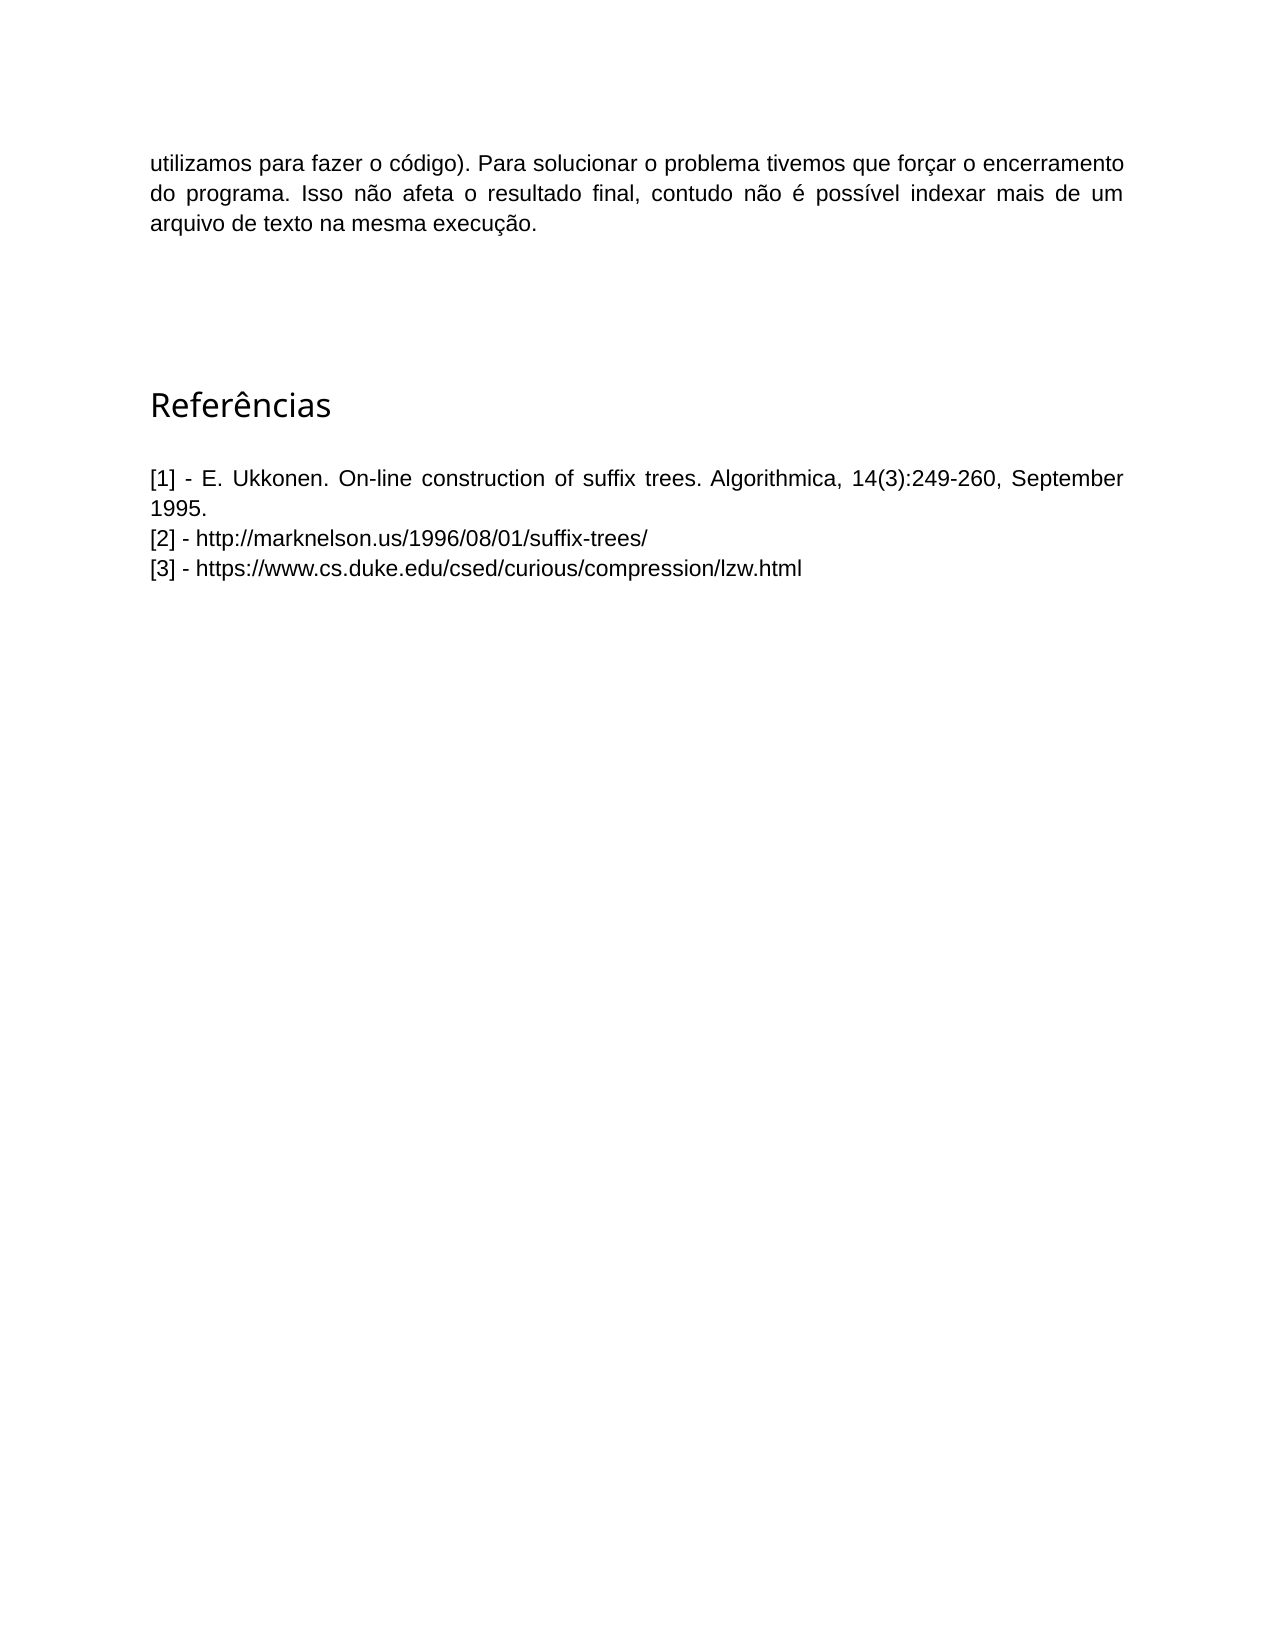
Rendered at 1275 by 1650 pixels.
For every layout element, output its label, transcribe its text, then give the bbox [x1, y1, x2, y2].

text [1] - E. Ukkonen. On-line construction of suffix trees. Algorithmica, 14(3):249-260, September 1995. [150, 465, 1125, 521]
subtitle Referências [150, 382, 1125, 428]
text [3] - https://www.cs.duke.edu/csed/curious/compression/lzw.html [150, 555, 1125, 582]
text utilizamos para fazer o código). Para solucionar o problema tivemos que forçar o encerramento do programa. Isso não afeta o resultado final, contudo não é possível indexar mais de um arquivo de texto na mesma execução. [150, 150, 1125, 237]
text [2] - http://marknelson.us/1996/08/01/suffix-trees/ [150, 525, 1125, 551]
